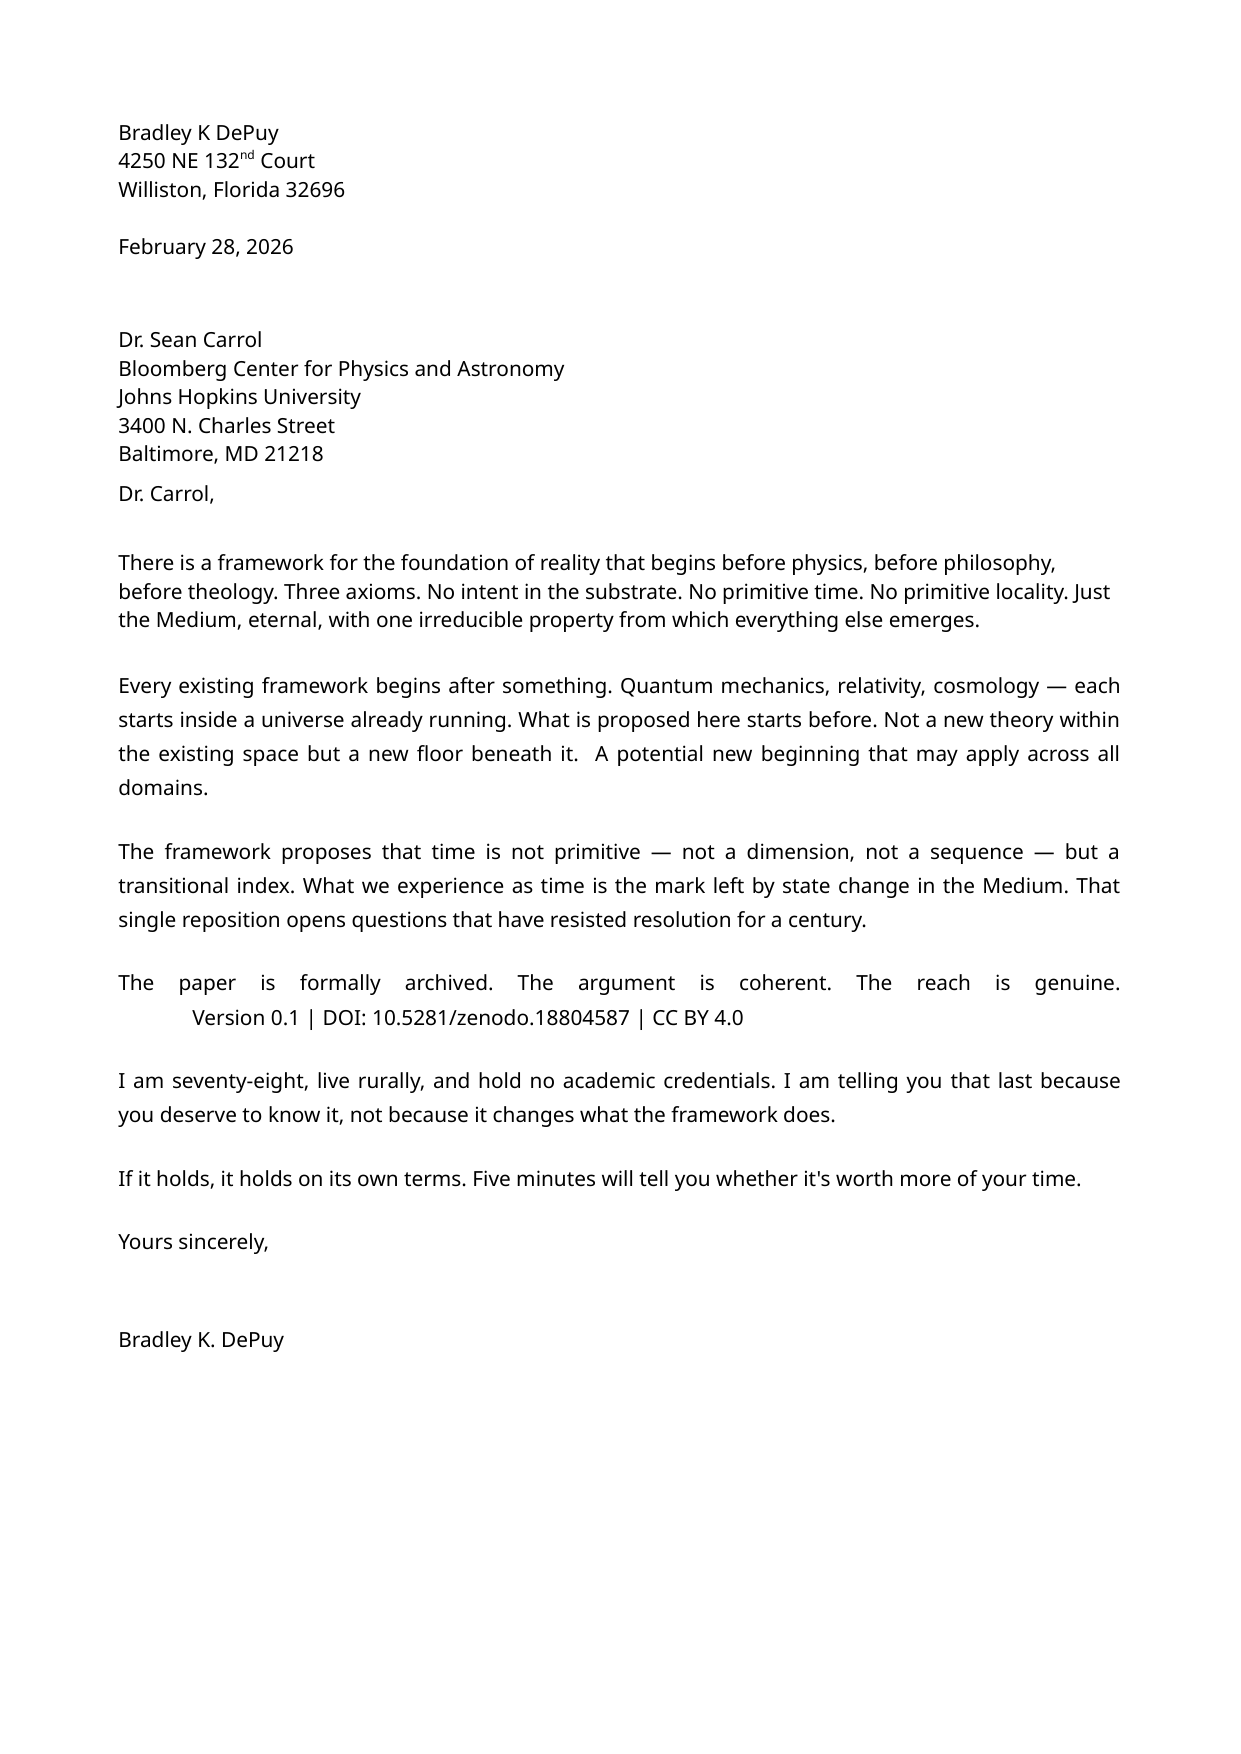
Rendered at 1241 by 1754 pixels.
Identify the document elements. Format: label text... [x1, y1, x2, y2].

text Bloomberg Center for Physics and Astronomy [118, 354, 628, 382]
text I am seventy-eight, live rurally, and hold no academic credentials. I am telling you that last because you deserve to know it, not because it changes what the framework does. [118, 1066, 1122, 1129]
text Johns Hopkins University [118, 382, 628, 411]
text Yours sincerely, [118, 1227, 1122, 1290]
text 3400 N. Charles Street [118, 411, 628, 439]
text Bradley K DePuy 4250 NE 132nd Court Williston, Florida 32696 February 28, 2026 [118, 118, 1122, 260]
text Every existing framework begins after something. Quantum mechanics, relativity, cosmology — each starts inside a universe already running. What is proposed here starts before. Not a new theory within the existing space but a new floor beneath it. A potential new beginning that may apply across all domains. [118, 671, 1122, 802]
text The paper is formally archived. The argument is coherent. The reach is genuine. Version 0.1 | DOI: 10.5281/zenodo.18804587 | CC BY 4.0 [118, 968, 1122, 1031]
text Dr. Sean Carrol [118, 326, 628, 354]
text There is a framework for the foundation of reality that begins before physics, before philosophy, before theology. Three axioms. No intent in the substrate. No primitive time. No primitive locality. Just the Medium, eternal, with one irreducible property from which everything else emerges. [118, 289, 1122, 634]
text The framework proposes that time is not primitive — not a dimension, not a sequence — but a transitional index. What we experience as time is the mark left by state change in the Medium. That single reposition opens questions that have resisted resolution for a century. [118, 837, 1122, 933]
text Baltimore, MD 21218 [118, 439, 628, 468]
text Bradley K. DePuy [118, 1325, 1122, 1353]
text If it holds, it holds on its own terms. Five minutes will tell you whether it's worth more of your time. [118, 1164, 1122, 1192]
text Dr. Carrol, [118, 468, 561, 508]
